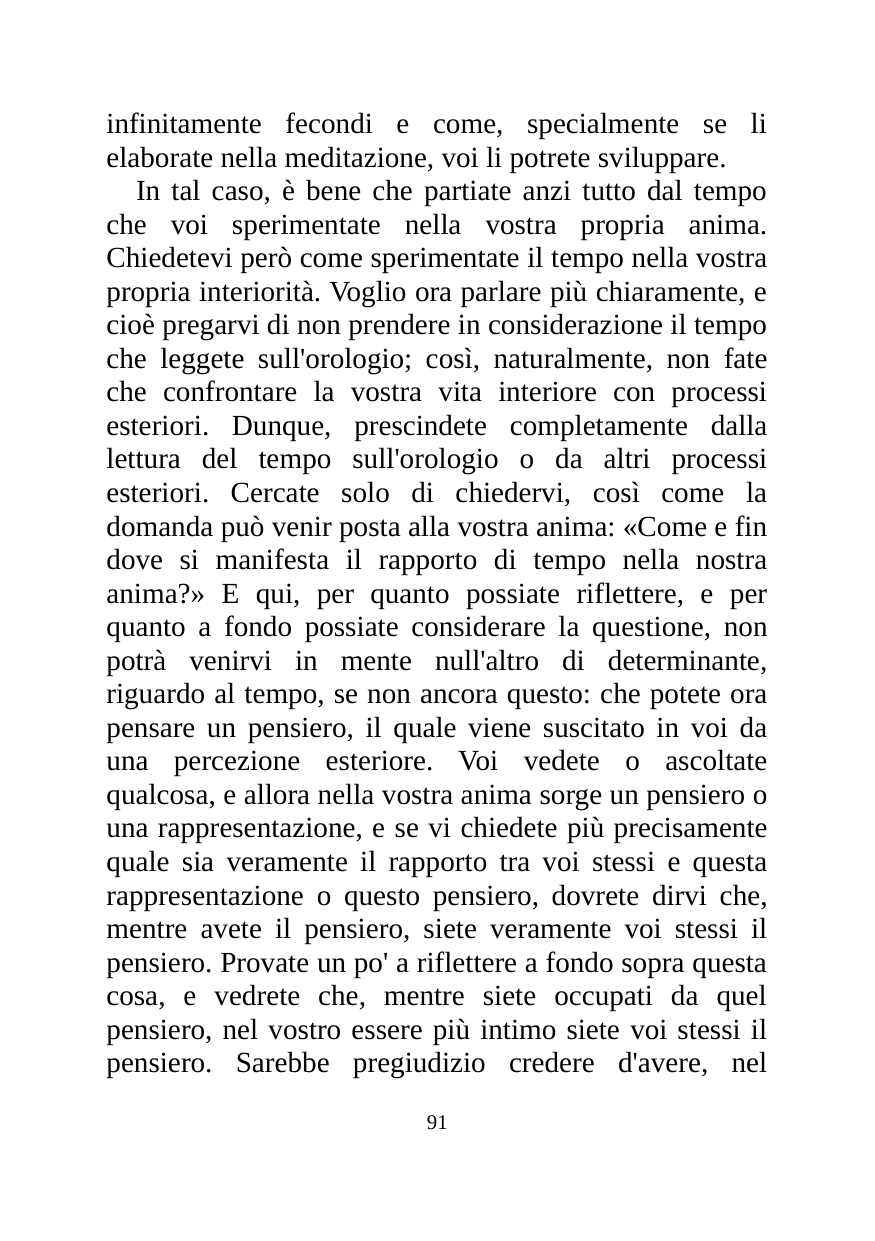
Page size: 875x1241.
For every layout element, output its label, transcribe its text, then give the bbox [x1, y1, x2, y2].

text In tal caso, è bene che partiate anzi tutto dal tempo che voi sperimentate nella vostra propria anima. Chiedetevi però come sperimentate il tempo nella vostra propria interiorità. Voglio ora parlare più chiaramente, e cioè pregarvi di non prendere in considerazione il tempo che leggete sull'orologio; così, naturalmente, non fate che confrontare la vostra vita interiore con processi esteriori. Dunque, prescindete completamente dalla lettura del tempo sull'orologio o da altri processi esteriori. Cercate solo di chiedervi, così come la domanda può venir posta alla vostra anima: «Come e fin dove si manifesta il rapporto di tempo nella nostra anima?» E qui, per quanto possiate riflettere, e per quanto a fondo possiate considerare la questione, non potrà venirvi in mente null'altro di determinante, riguardo al tempo, se non ancora questo: che potete ora pensare un pensiero, il quale viene suscitato in voi da una percezione esteriore. Voi vedete o ascoltate qualcosa, e allora nella vostra anima sorge un pensiero o una rappresentazione, e se vi chiedete più precisamente quale sia veramente il rapporto tra voi stessi e questa rappresentazione o questo pensiero, dovrete dirvi che, mentre avete il pensiero, siete veramente voi stessi il pensiero. Provate un po' a riflettere a fondo sopra questa cosa, e vedrete che, mentre siete occupati da quel pensiero, nel vostro essere più intimo siete voi stessi il pensiero. Sarebbe pregiudizio credere d'avere, nel [106, 173, 768, 1079]
text infinitamente fecondi e come, specialmente se li elaborate nella meditazione, voi li potrete sviluppare. [106, 106, 768, 173]
